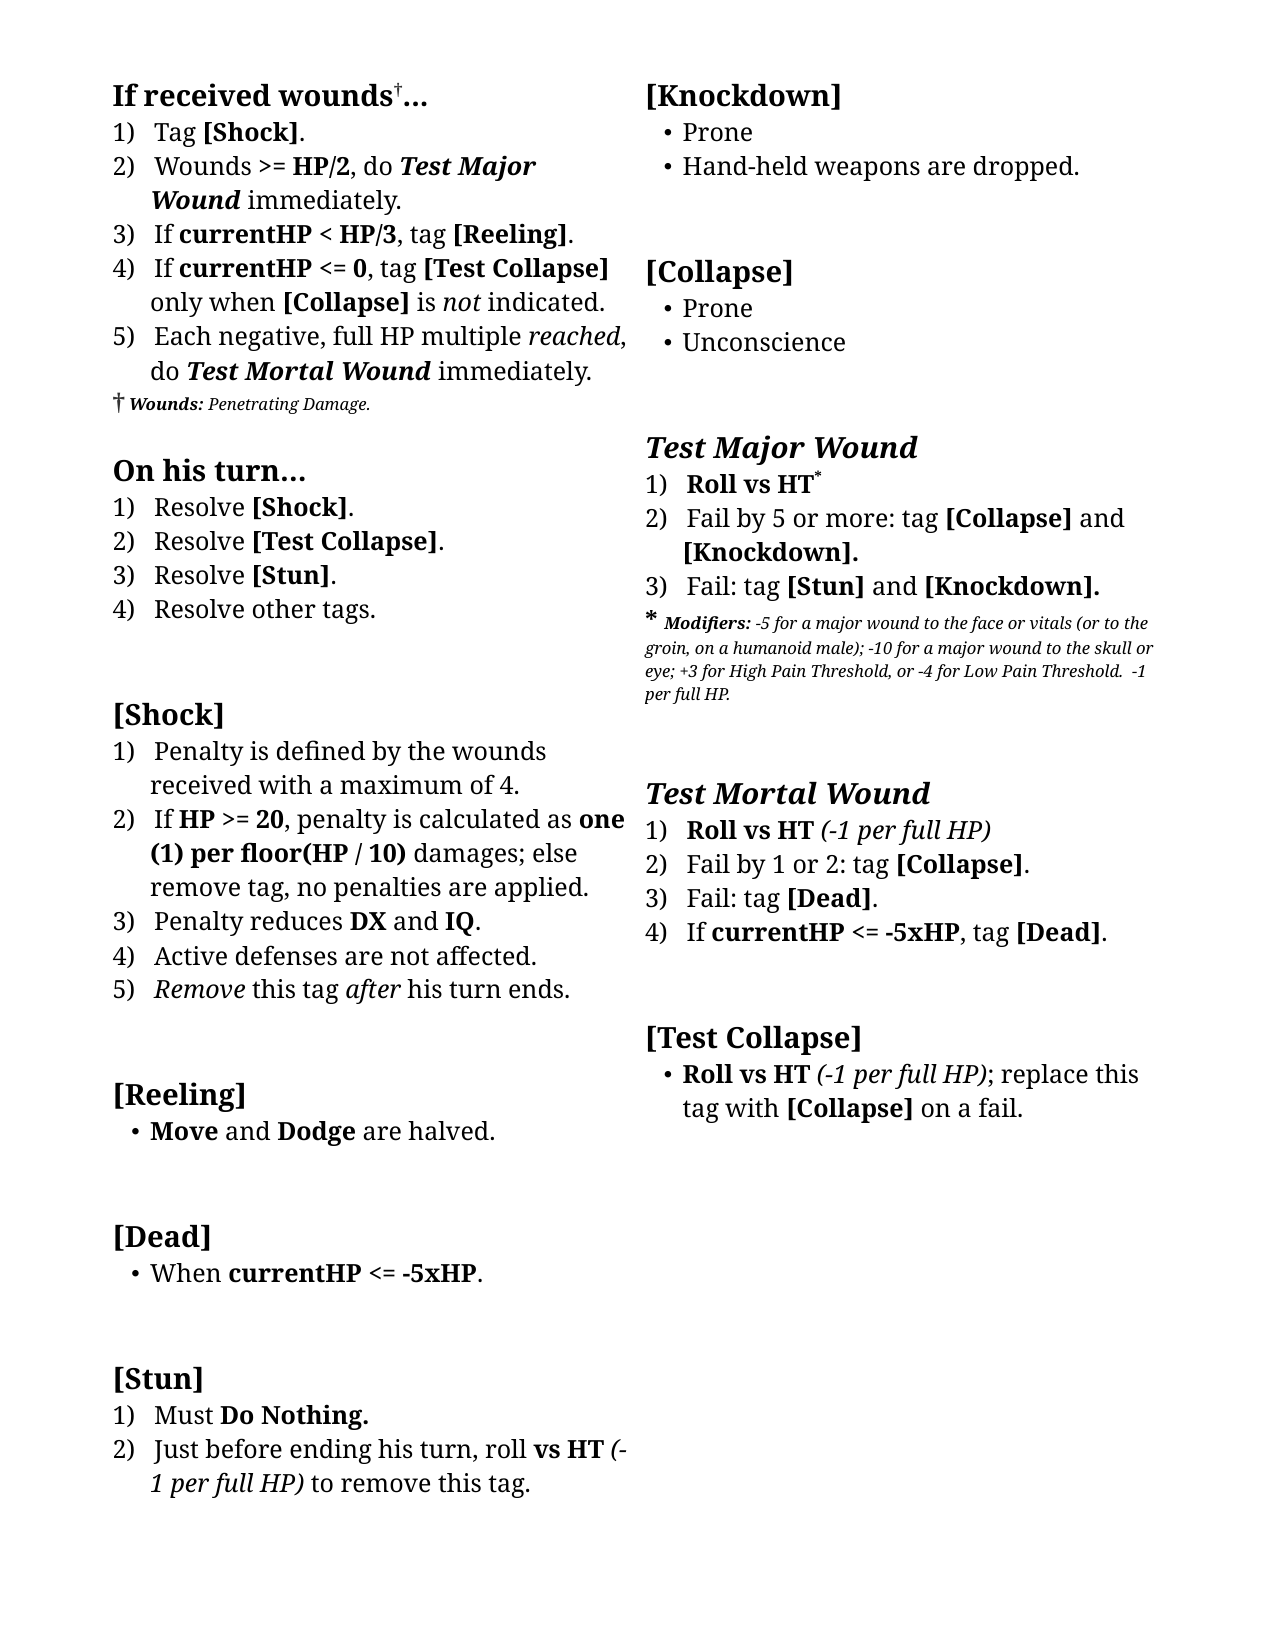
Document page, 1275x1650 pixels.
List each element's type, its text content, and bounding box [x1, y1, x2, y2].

list If received wounds†... [112, 75, 630, 115]
list Tag [Shock]. [112, 115, 630, 149]
list If HP >= 20, penalty is calculated as one (1) per floor(HP / 10) damages; else remove tag, no penalties are applied. [112, 802, 630, 904]
list When currentHP <= -5xHP. [131, 1256, 630, 1290]
list Fail: tag [Stun] and [Knockdown]. [645, 569, 1162, 603]
list Unconscience [664, 325, 1162, 359]
text † Wounds: Penetrating Damage. [112, 387, 630, 416]
text On his turn… [112, 450, 630, 490]
list Hand-held weapons are dropped. [664, 149, 1162, 183]
text [Stun] [112, 1358, 630, 1398]
list Just before ending his turn, roll vs HT (-1 per full HP) to remove this tag. [112, 1432, 630, 1500]
list Fail: tag [Dead]. [645, 881, 1162, 915]
list Penalty is defined by the wounds received with a maximum of 4. [112, 734, 630, 802]
list Each negative, full HP multiple reached, do Test Mortal Wound immediately. [112, 319, 630, 387]
text Test Major Wound [645, 427, 1162, 467]
text [Dead] [112, 1216, 630, 1256]
list Roll vs HT (-1 per full HP); replace this tag with [Collapse] on a fail. [664, 1057, 1162, 1125]
text [Collapse] [645, 251, 1162, 291]
list Resolve [Shock]. [112, 490, 630, 524]
list Must Do Nothing. [112, 1398, 630, 1432]
list Roll vs HT (-1 per full HP) [645, 813, 1162, 847]
text * Modifiers: -5 for a major wound to the face or vitals (or to the groin, on a humanoid male); -10 for a major wound to the skull or eye; +3 for High Pain Threshold, or -4 for Low Pain Threshold. -1 per full HP. [645, 603, 1162, 705]
text [Test Collapse] [645, 1017, 1162, 1057]
list Penalty reduces DX and IQ. [112, 904, 630, 938]
text Test Mortal Wound [645, 773, 1162, 813]
list If currentHP <= 0, tag [Test Collapse] only when [Collapse] is not indicated. [112, 251, 630, 319]
list Roll vs HT* [645, 467, 1162, 501]
text [Shock] [112, 694, 630, 734]
list Wounds >= HP/2, do Test Major Wound immediately. [112, 149, 630, 217]
list Prone [664, 291, 1162, 325]
list Resolve other tags. [112, 592, 630, 626]
text [Reeling] [112, 1074, 630, 1114]
list If currentHP <= -5xHP, tag [Dead]. [645, 915, 1162, 949]
list Fail by 1 or 2: tag [Collapse]. [645, 847, 1162, 881]
list If currentHP < HP/3, tag [Reeling]. [112, 217, 630, 251]
list Move and Dodge are halved. [131, 1114, 630, 1148]
list Resolve [Test Collapse]. [112, 524, 630, 558]
list Remove this tag after his turn ends. [112, 972, 630, 1006]
list Active defenses are not affected. [112, 938, 630, 972]
list Fail by 5 or more: tag [Collapse] and [Knockdown]. [645, 501, 1162, 569]
list Prone [664, 115, 1162, 149]
list Resolve [Stun]. [112, 558, 630, 592]
text [Knockdown] [645, 75, 1162, 115]
